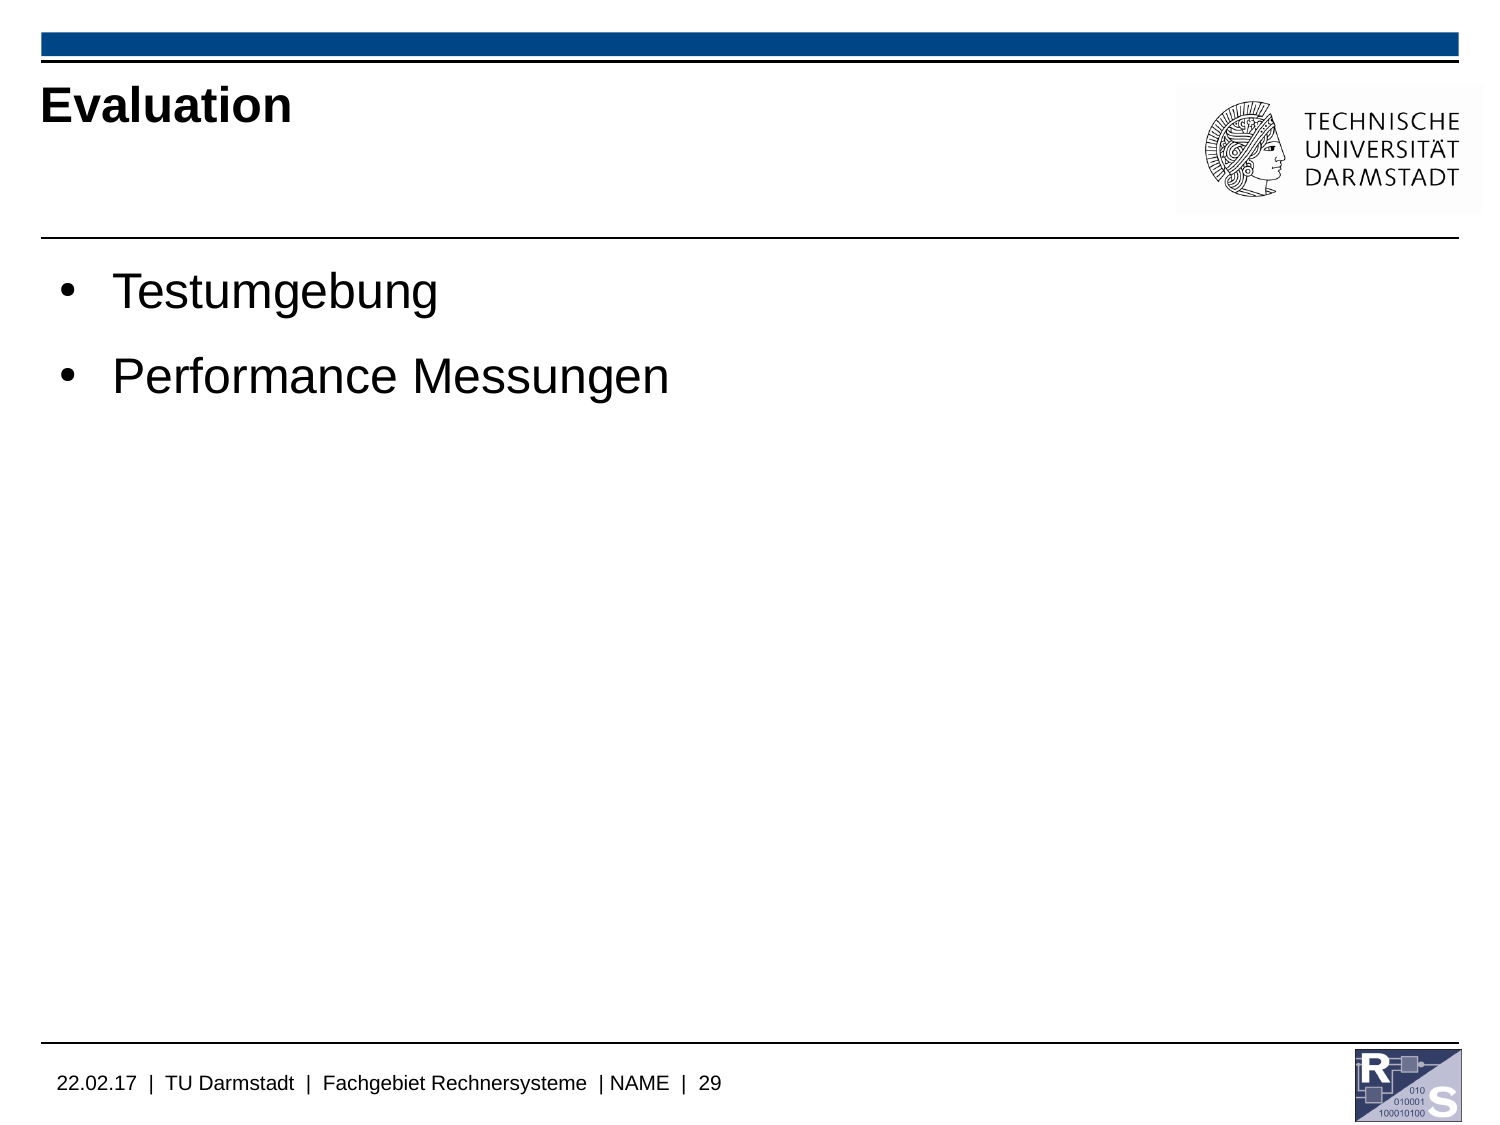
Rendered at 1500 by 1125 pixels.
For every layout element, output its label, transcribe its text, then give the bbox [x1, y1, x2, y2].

list Testumgebung Performance Messungen [41, 263, 1455, 1032]
picture [1355, 1049, 1462, 1122]
title Evaluation [40, 29, 1130, 181]
